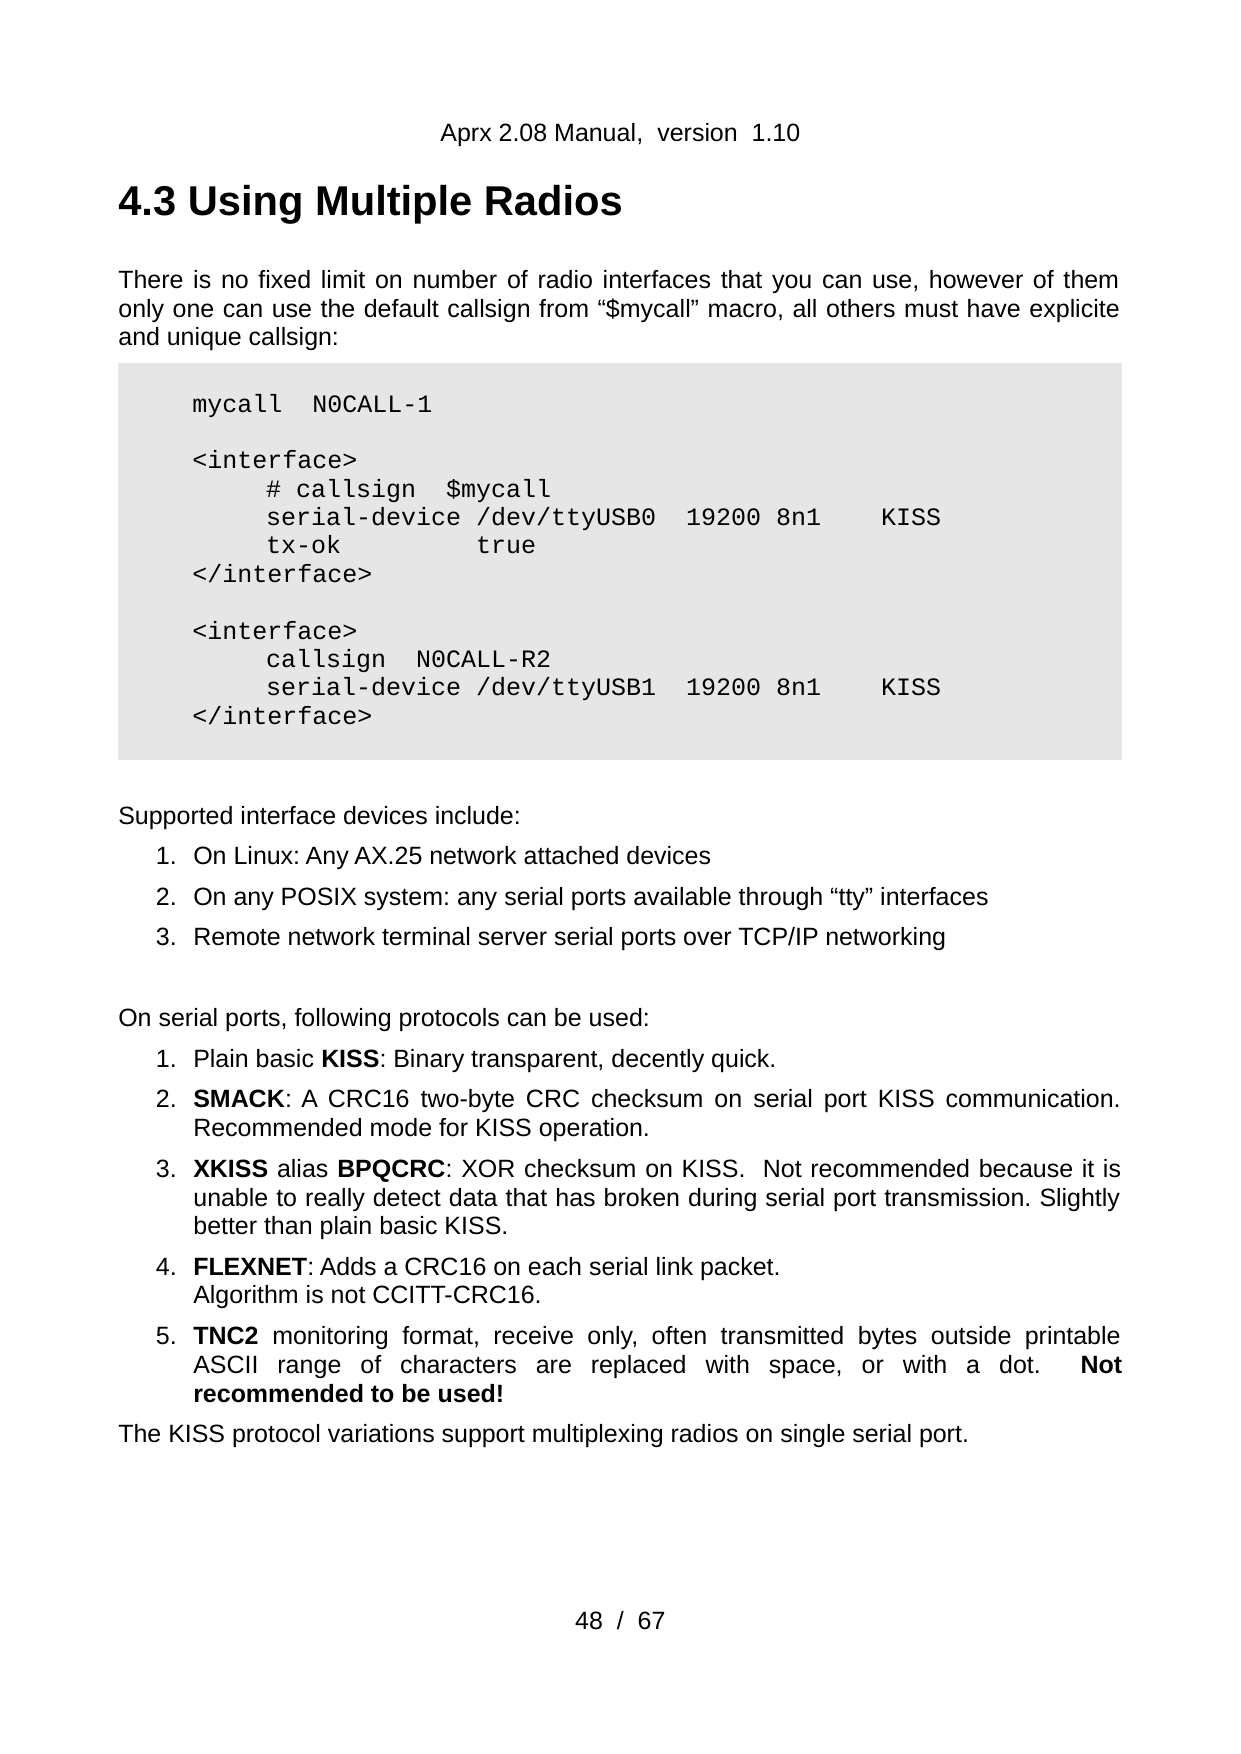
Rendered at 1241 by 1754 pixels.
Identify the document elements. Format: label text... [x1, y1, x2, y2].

list Remote network terminal server serial ports over TCP/IP networking [156, 922, 1122, 951]
text On serial ports, following protocols can be used: [118, 1003, 1122, 1032]
text <interface> [118, 448, 1122, 476]
subtitle Using Multiple Radios [118, 176, 1122, 224]
text tx-ok true [118, 533, 1122, 561]
list XKISS alias BPQCRC: XOR checksum on KISS. Not recommended because it is unable to really detect data that has broken during serial port transmission. Slightly better than plain basic KISS. [156, 1154, 1122, 1240]
text The KISS protocol variations support multiplexing radios on single serial port. [118, 1419, 1122, 1448]
list Plain basic KISS: Binary transparent, decently quick. [156, 1044, 1122, 1073]
list SMACK: A CRC16 two-byte CRC checksum on serial port KISS communication. Recommended mode for KISS operation. [156, 1084, 1122, 1142]
list TNC2 monitoring format, receive only, often transmitted bytes outside printable ASCII range of characters are replaced with space, or with a dot. Not recommended to be used! [156, 1321, 1122, 1407]
list On Linux: Any AX.25 network attached devices [156, 841, 1122, 870]
text There is no fixed limit on number of radio interfaces that you can use, however of them only one can use the default callsign from “$mycall” macro, all others must have explicite and unique callsign: [118, 265, 1122, 351]
list FLEXNET: Adds a CRC16 on each serial link packet. Algorithm is not CCITT-CRC16. [156, 1252, 1122, 1309]
text serial-device /dev/ttyUSB1 19200 8n1 KISS [118, 675, 1122, 703]
text Supported interface devices include: [118, 801, 1122, 829]
text callsign N0CALL-R2 [118, 647, 1122, 675]
text </interface> [118, 561, 1122, 589]
text </interface> [118, 703, 1122, 732]
list On any POSIX system: any serial ports available through “tty” interfaces [156, 882, 1122, 911]
text mycall N0CALL-1 [118, 391, 1122, 419]
text serial-device /dev/ttyUSB0 19200 8n1 KISS [118, 504, 1122, 533]
text # callsign $mycall [118, 476, 1122, 504]
text <interface> [118, 618, 1122, 647]
